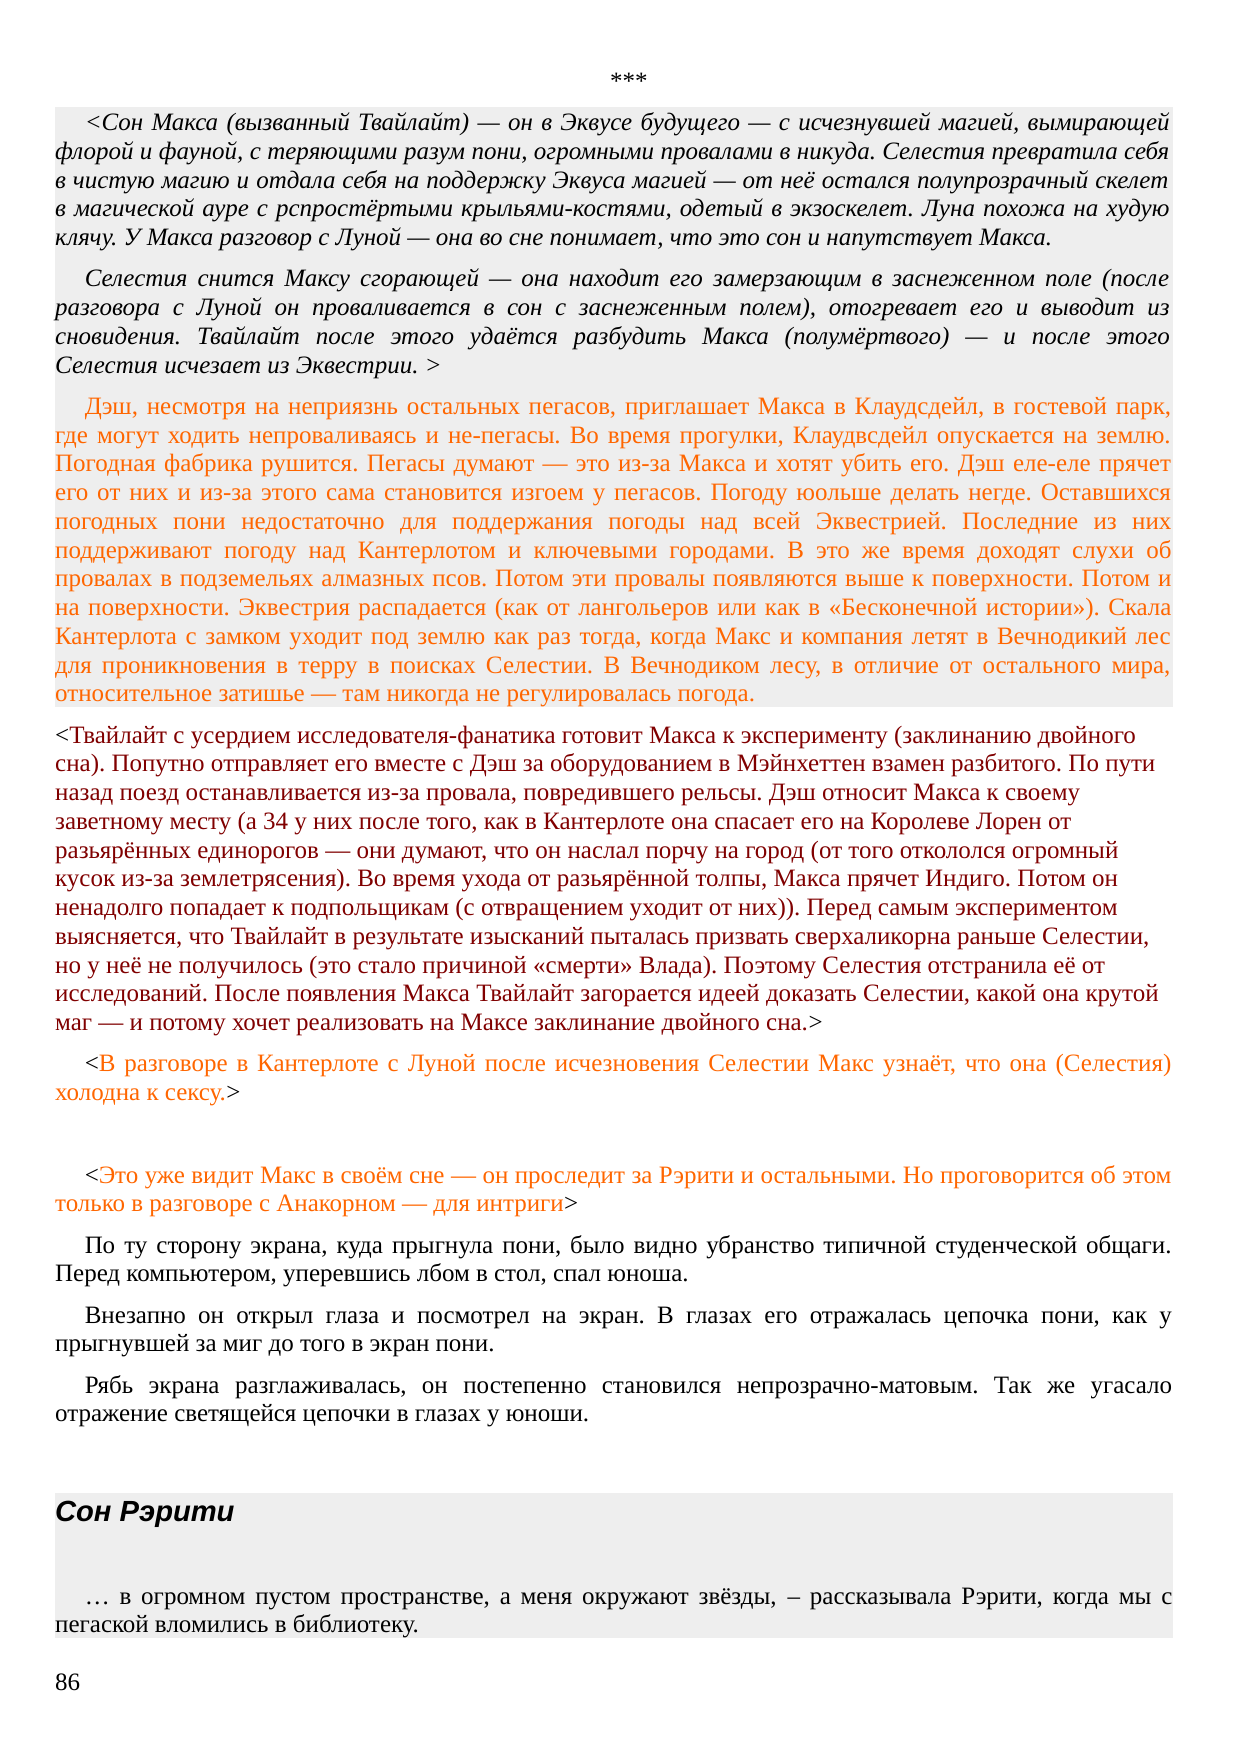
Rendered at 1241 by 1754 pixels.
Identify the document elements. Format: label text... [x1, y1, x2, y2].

subtitle Сон Рэрити [55, 1493, 1173, 1527]
text Селестия снится Максу сгорающей — она находит его замерзающим в заснеженном поле (после разговора с Луной он проваливается в сон с заснеженным полем), отогревает его и выводит из сновидения. Твайлайт после этого удаётся разбудить Макса (полумёртвого) — и после этого Селестия исчезает из Эквестрии. > [55, 263, 1173, 378]
text <В разговоре в Кантерлоте с Луной после исчезновения Селестии Макс узнаёт, что она (Селестия) холодна к сексу.> [55, 1048, 1173, 1106]
text <Твайлайт с усердием исследователя-фанатика готовит Макса к эксперименту (заклинанию двойного сна). Попутно отправляет его вместе с Дэш за оборудованием в Мэйнхеттен взамен разбитого. По пути назад поезд останавливается из-за провала, повредившего рельсы. Дэш относит Макса к своему заветному месту (а 34 у них после того, как в Кантерлоте она спасает его на Королеве Лорен от разьярённых единорогов — они думают, что он наслал порчу на город (от того откололся огромный кусок из-за землетрясения). Во время ухода от разьярённой толпы, Макса прячет Индиго. Потом он ненадолго попадает к подпольщикам (с отвращением уходит от них)). Перед самым экспериментом выясняется, что Твайлайт в результате изысканий пыталась призвать сверхаликорна раньше Селестии, но у неё не получилось (это стало причиной «смерти» Влада). Поэтому Селестия отстранила её от исследований. После появления Макса Твайлайт загорается идеей доказать Селестии, какой она крутой маг — и потому хочет реализовать на Максе заклинание двойного сна.> [55, 720, 1173, 1036]
text <Сон Макса (вызванный Твайлайт) — он в Эквусе будущего — с исчезнувшей магией, вымирающей флорой и фауной, с теряющими разум пони, огромными провалами в никуда. Селестия превратила себя в чистую магию и отдала себя на поддержку Эквуса магией — от неё остался полупрозрачный скелет в магической ауре с рспростёртыми крыльями-костями, одетый в экзоскелет. Луна похожа на худую клячу. У Макса разговор с Луной — она во сне понимает, что это сон и напутствует Макса. [55, 107, 1173, 251]
text Рябь экрана разглаживалась, он постепенно становился непрозрачно-матовым. Так же угасало отражение светящейся цепочки в глазах у юноши. [55, 1370, 1173, 1427]
text … в огромном пустом пространстве, а меня окружают звёзды, – рассказывала Рэрити, когда мы с пегаской вломились в библиотеку. [55, 1581, 1173, 1638]
text Внезапно он открыл глаза и посмотрел на экран. В глазах его отражалась цепочка пони, как у прыгнувшей за миг до того в экран пони. [55, 1300, 1173, 1357]
text По ту сторону экрана, куда прыгнула пони, было видно убранство типичной студенческой общаги. Перед компьютером, уперевшись лбом в стол, спал юноша. [55, 1230, 1173, 1287]
text Дэш, несмотря на неприязнь остальных пегасов, приглашает Макса в Клаудсдейл, в гостевой парк, где могут ходить непроваливаясь и не-пегасы. Во время прогулки, Клаудвсдейл опускается на землю. Погодная фабрика рушится. Пегасы думают — это из-за Макса и хотят убить его. Дэш еле-еле прячет его от них и из-за этого сама становится изгоем у пегасов. Погоду юольше делать негде. Оставшихся погодных пони недостаточно для поддержания погоды над всей Эквестрией. Последние из них поддерживают погоду над Кантерлотом и ключевыми городами. В это же время доходят слухи об провалах в подземельях алмазных псов. Потом эти провалы появляются выше к поверхности. Потом и на поверхности. Эквестрия распадается (как от лангольеров или как в «Бесконечной истории»). Скала Кантерлота с замком уходит под землю как раз тогда, когда Макс и компания летят в Вечнодикий лес для проникновения в терру в поисках Селестии. В Вечнодиком лесу, в отличие от остального мира, относительное затишье — там никогда не регулировалась погода. [55, 391, 1173, 707]
text *** [55, 66, 1173, 95]
text <Это уже видит Макс в своём сне — он проследит за Рэрити и остальными. Но проговорится об этом только в разговоре с Анакорном — для интриги> [55, 1160, 1173, 1217]
